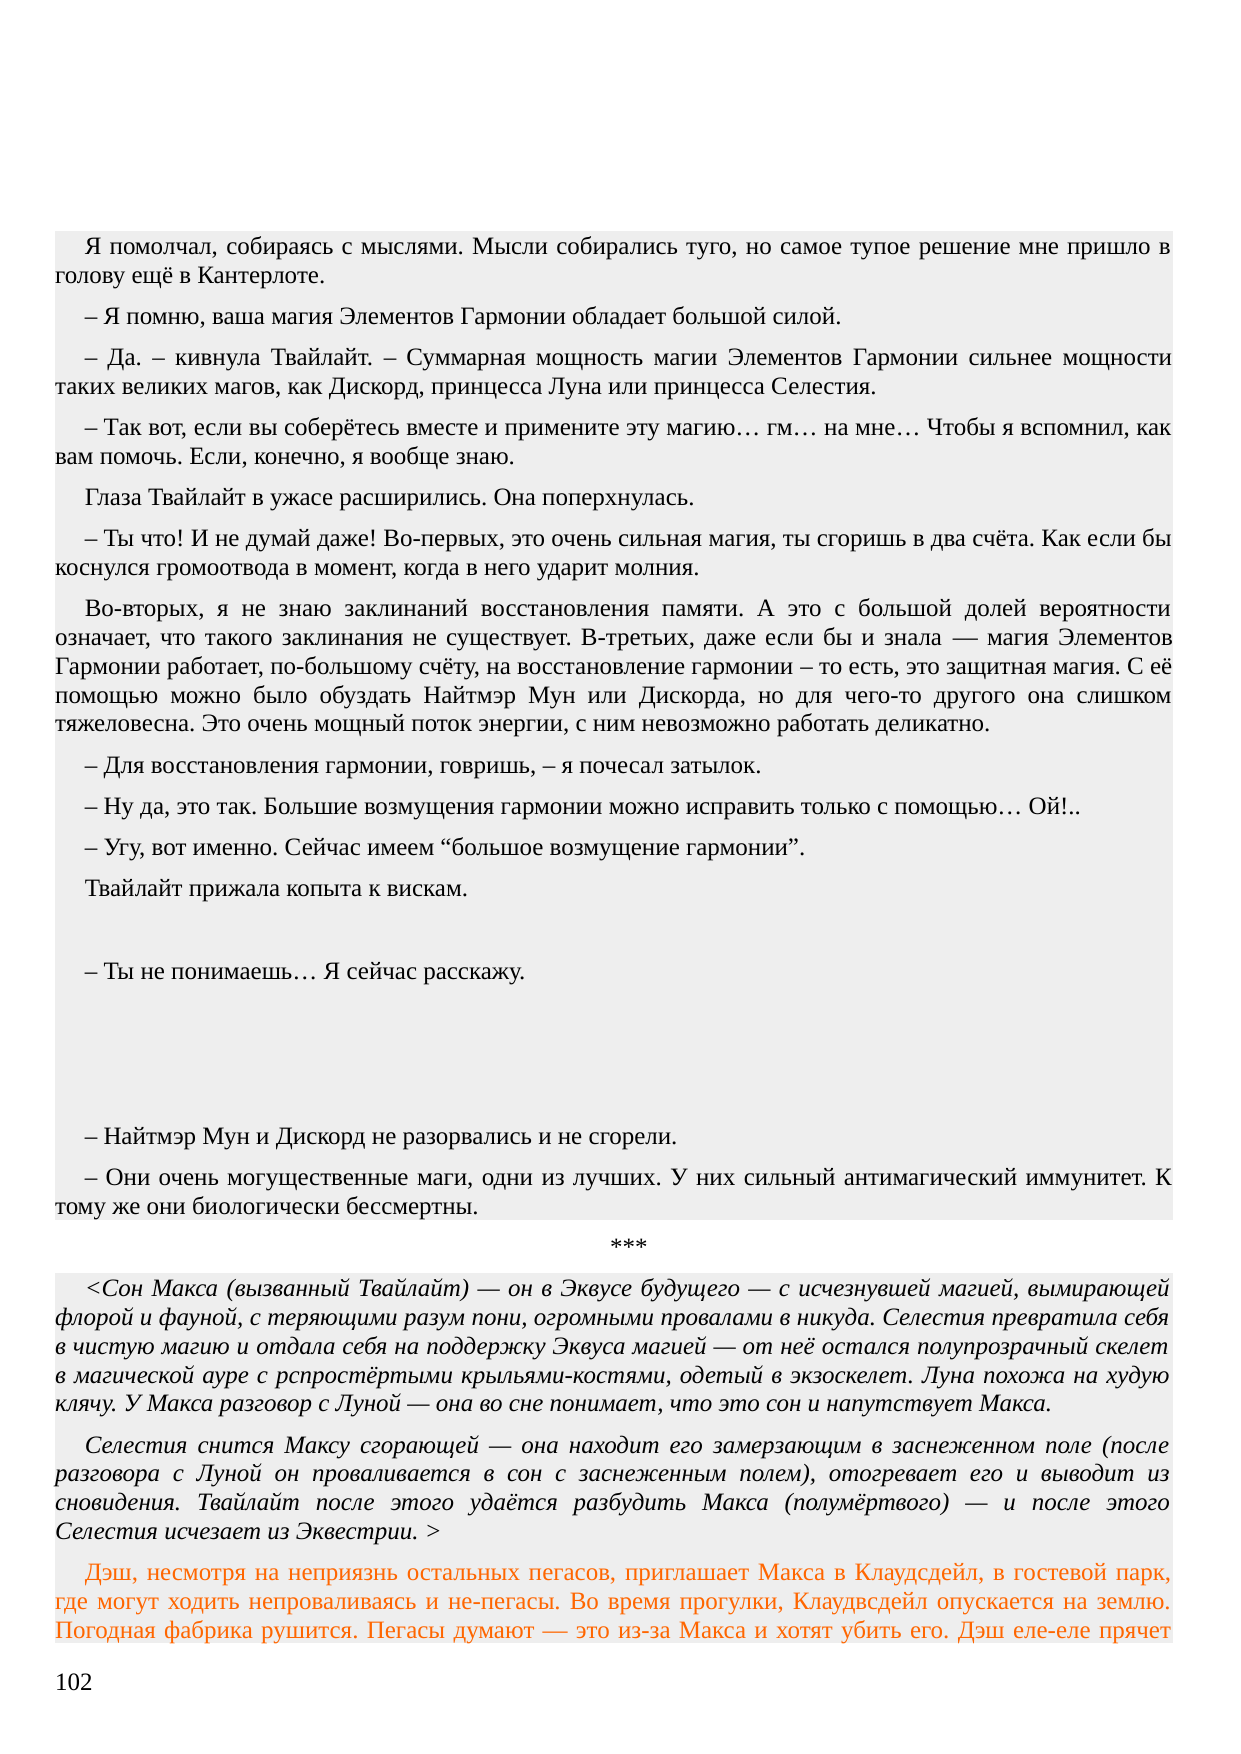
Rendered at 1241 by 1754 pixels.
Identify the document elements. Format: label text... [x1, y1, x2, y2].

text – Найтмэр Мун и Дискорд не разорвались и не сгорели. [55, 1121, 1173, 1150]
text Селестия снится Максу сгорающей — она находит его замерзающим в заснеженном поле (после разговора с Луной он проваливается в сон с заснеженным полем), отогревает его и выводит из сновидения. Твайлайт после этого удаётся разбудить Макса (полумёртвого) — и после этого Селестия исчезает из Эквестрии. > [55, 1430, 1173, 1545]
text – Угу, вот именно. Сейчас имеем “большое возмущение гармонии”. [55, 832, 1173, 861]
text – Да. – кивнула Твайлайт. – Суммарная мощность магии Элементов Гармонии сильнее мощности таких великих магов, как Дискорд, принцесса Луна или принцесса Селестия. [55, 342, 1173, 400]
text – Ну да, это так. Большие возмущения гармонии можно исправить только с помощью… Ой!.. [55, 791, 1173, 820]
text Глаза Твайлайт в ужасе расширились. Она поперхнулась. [55, 482, 1173, 511]
text <Сон Макса (вызванный Твайлайт) — он в Эквусе будущего — с исчезнувшей магией, вымирающей флорой и фауной, с теряющими разум пони, огромными провалами в никуда. Селестия превратила себя в чистую магию и отдала себя на поддержку Эквуса магией — от неё остался полупрозрачный скелет в магической ауре с рспростёртыми крыльями-костями, одетый в экзоскелет. Луна похожа на худую клячу. У Макса разговор с Луной — она во сне понимает, что это сон и напутствует Макса. [55, 1273, 1173, 1417]
text Твайлайт прижала копыта к вискам. [55, 873, 1173, 902]
text – Ты что! И не думай даже! Во-первых, это очень сильная магия, ты сгоришь в два счёта. Как если бы коснулся громоотвода в момент, когда в него ударит молния. [55, 523, 1173, 581]
text Дэш, несмотря на неприязнь остальных пегасов, приглашает Макса в Клаудсдейл, в гостевой парк, где могут ходить непроваливаясь и не-пегасы. Во время прогулки, Клаудвсдейл опускается на землю. Погодная фабрика рушится. Пегасы думают — это из-за Макса и хотят убить его. Дэш еле-еле прячет [55, 1557, 1173, 1643]
text Во-вторых, я не знаю заклинаний восстановления памяти. А это с большой долей вероятности означает, что такого заклинания не существует. В-третьих, даже если бы и знала — магия Элементов Гармонии работает, по-большому счёту, на восстановление гармонии – то есть, это защитная магия. С её помощью можно было обуздать Найтмэр Мун или Дискорда, но для чего-то другого она слишком тяжеловесна. Это очень мощный поток энергии, с ним невозможно работать деликатно. [55, 593, 1173, 737]
text Я помолчал, собираясь с мыслями. Мысли собирались туго, но самое тупое решение мне пришло в голову ещё в Кантерлоте. [55, 231, 1173, 288]
text – Ты не понимаешь… Я сейчас расскажу. [55, 956, 1173, 985]
text *** [55, 1232, 1173, 1261]
text – Я помню, ваша магия Элементов Гармонии обладает большой силой. [55, 301, 1173, 330]
text – Так вот, если вы соберётесь вместе и примените эту магию… гм… на мне… Чтобы я вспомнил, как вам помочь. Если, конечно, я вообще знаю. [55, 412, 1173, 470]
text – Для восстановления гармонии, говришь, – я почесал затылок. [55, 750, 1173, 778]
text – Они очень могущественные маги, одни из лучших. У них сильный антимагический иммунитет. К тому же они биологически бессмертны. [55, 1162, 1173, 1220]
